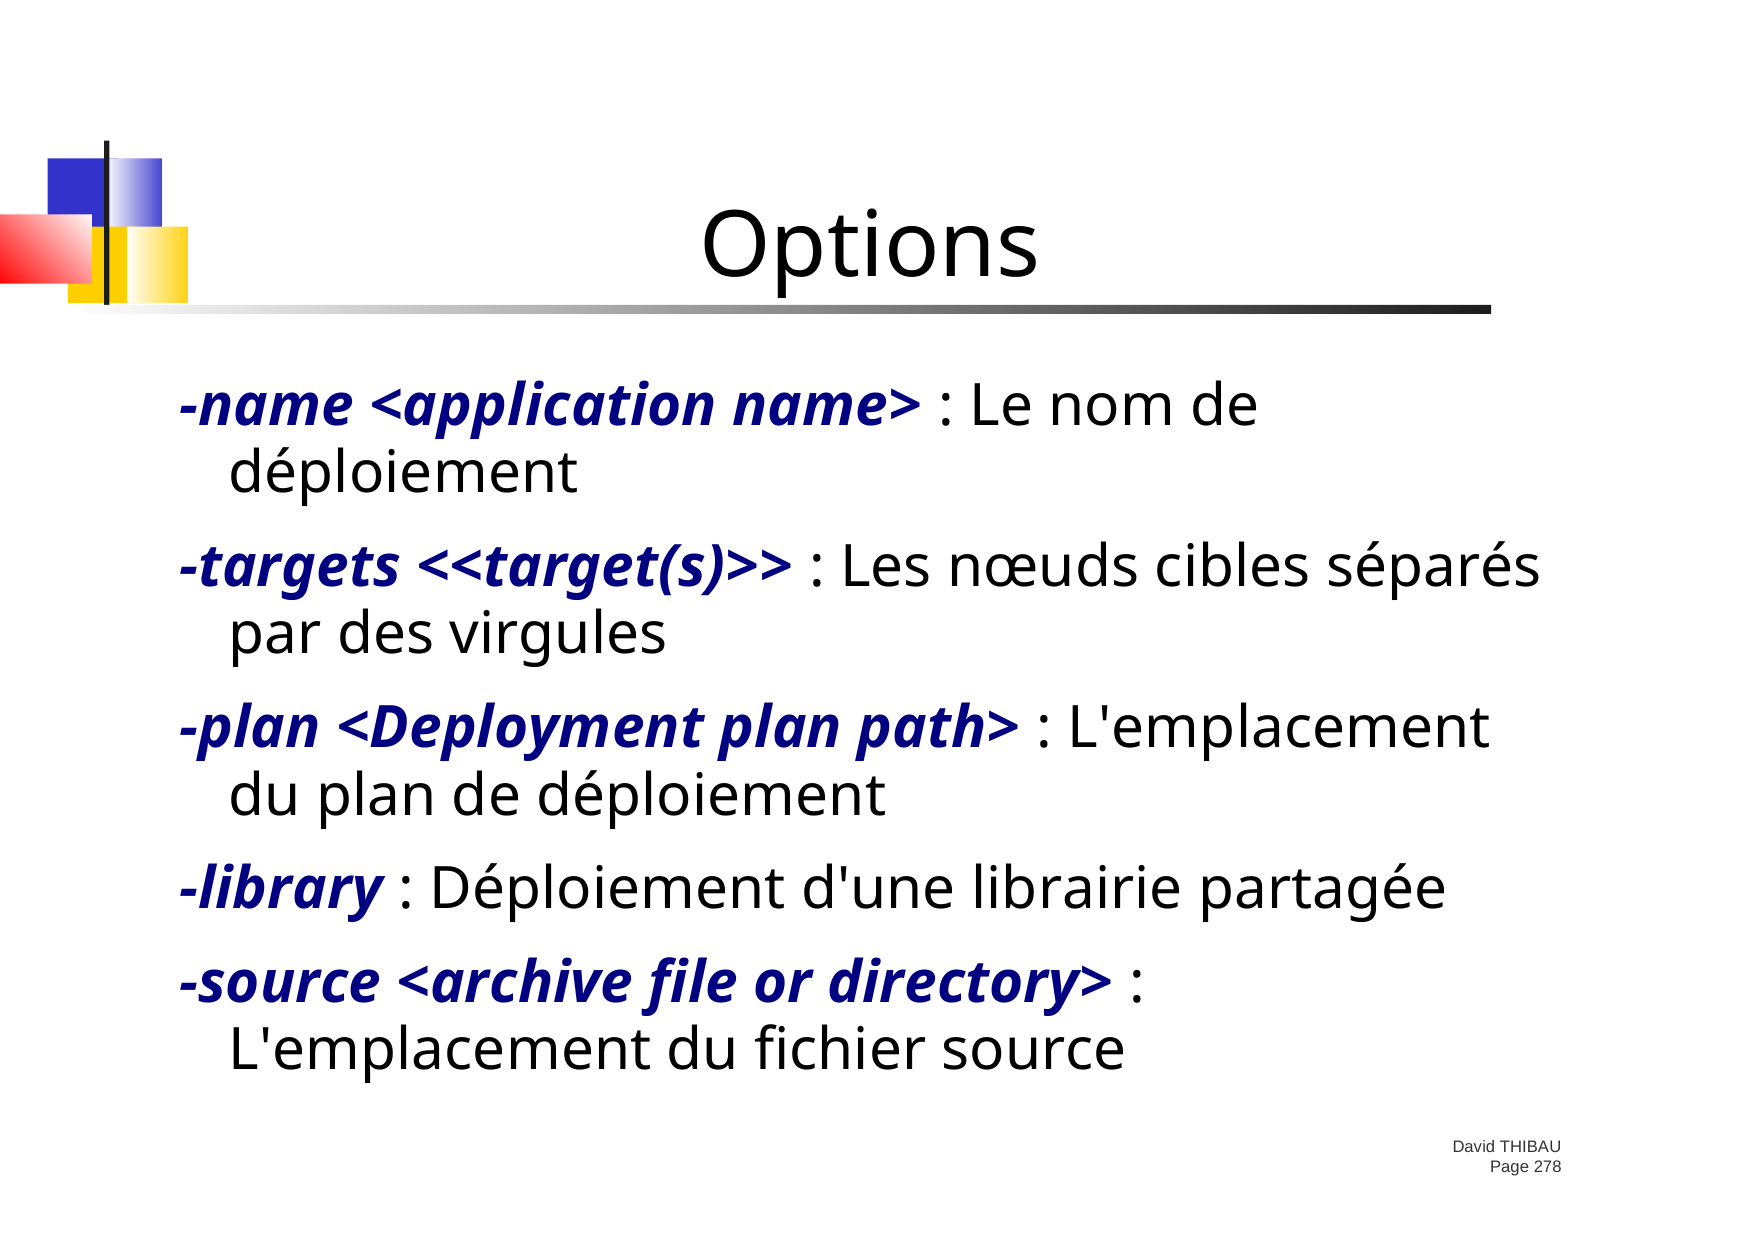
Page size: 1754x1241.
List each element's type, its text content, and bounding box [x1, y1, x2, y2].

title Options [179, 139, 1561, 351]
list -name <application name> : Le nom de déploiement -targets <<target(s)>> : Les nœuds cibles séparés par des virgules -plan <Deployment plan path> : L'emplacement du plan de déploiement -library : Déploiement d'une librairie partagée -source <archive file or directory> : L'emplacement du fichier source [179, 371, 1561, 1091]
